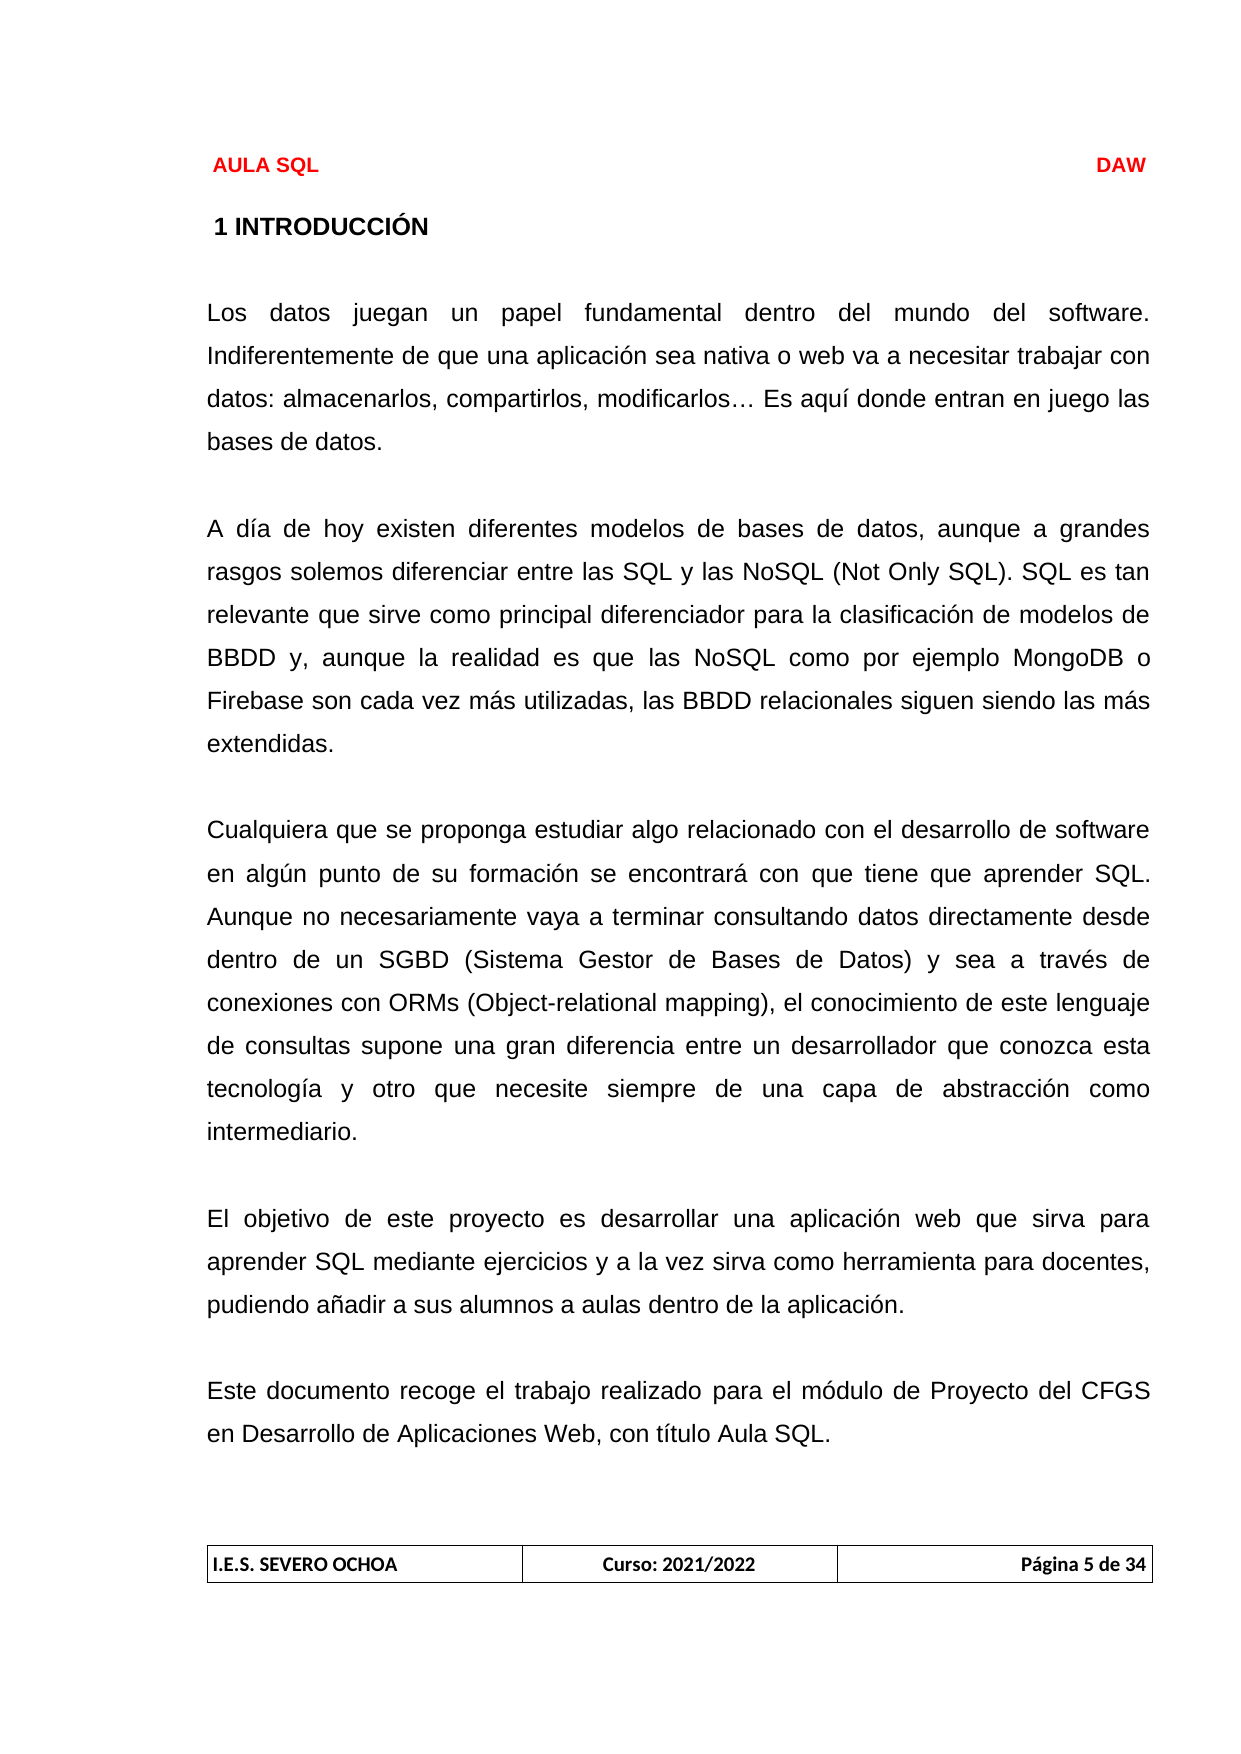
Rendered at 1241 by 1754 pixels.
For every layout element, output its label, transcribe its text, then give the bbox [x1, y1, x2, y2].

text Los datos juegan un papel fundamental dentro del mundo del software. Indiferentemente de que una aplicación sea nativa o web va a necesitar trabajar con datos: almacenarlos, compartirlos, modificarlos… Es aquí donde entran en juego las bases de datos. [207, 298, 1152, 456]
subtitle INTRODUCCIÓN [207, 212, 1152, 241]
text El objetivo de este proyecto es desarrollar una aplicación web que sirva para aprender SQL mediante ejercicios y a la vez sirva como herramienta para docentes, pudiendo añadir a sus alumnos a aulas dentro de la aplicación. [207, 1204, 1152, 1319]
text Este documento recoge el trabajo realizado para el módulo de Proyecto del CFGS en Desarrollo de Aplicaciones Web, con título Aula SQL. [207, 1376, 1152, 1448]
text A día de hoy existen diferentes modelos de bases de datos, aunque a grandes rasgos solemos diferenciar entre las SQL y las NoSQL (Not Only SQL). SQL es tan relevante que sirve como principal diferenciador para la clasificación de modelos de BBDD y, aunque la realidad es que las NoSQL como por ejemplo MongoDB o Firebase son cada vez más utilizadas, las BBDD relacionales siguen siendo las más extendidas. [207, 514, 1152, 758]
text Cualquiera que se proponga estudiar algo relacionado con el desarrollo de software en algún punto de su formación se encontrará con que tiene que aprender SQL. Aunque no necesariamente vaya a terminar consultando datos directamente desde dentro de un SGBD (Sistema Gestor de Bases de Datos) y sea a través de conexiones con ORMs (Object-relational mapping), el conocimiento de este lenguaje de consultas supone una gran diferencia entre un desarrollador que conozca esta tecnología y otro que necesite siempre de una capa de abstracción como intermediario. [207, 816, 1152, 1146]
